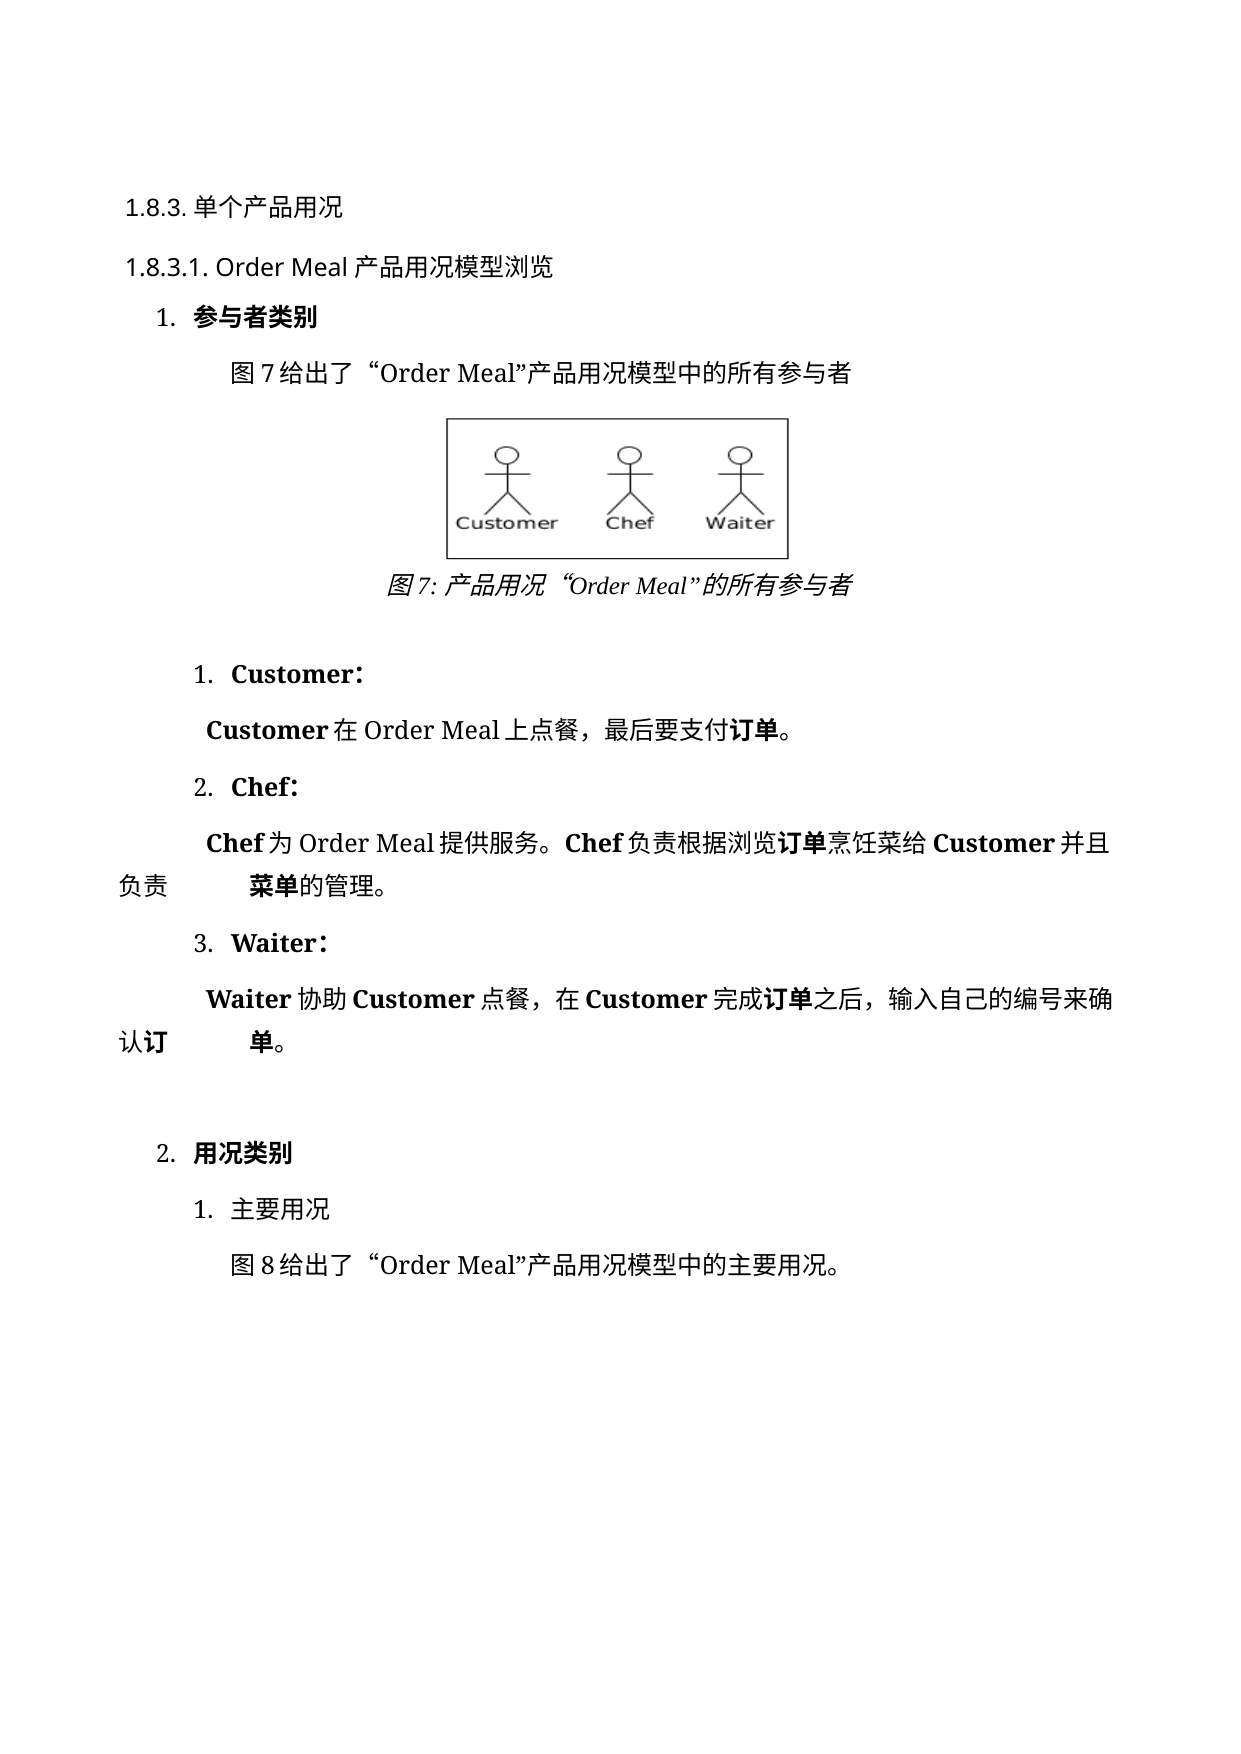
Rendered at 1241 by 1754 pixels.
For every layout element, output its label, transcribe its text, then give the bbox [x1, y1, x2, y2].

subtitle 单个产品用况 [118, 188, 1122, 224]
list 图7给出了“Order Meal”产品用况模型中的所有参与者 [193, 353, 1122, 390]
subtitle Order Meal 产品用况模型浏览 [118, 247, 1122, 283]
list 图8给出了“Order Meal”产品用况模型中的主要用况。 [193, 1246, 1122, 1282]
text Chef为Order Meal提供服务。Chef负责根据浏览订单烹饪菜给Customer并且负责 菜单的管理。 [118, 823, 1122, 903]
text Waiter协助Customer点餐，在Customer完成订单之后，输入自己的编号来确认订 单。 [118, 979, 1122, 1059]
list 图 7: 产品用况“Order Meal”的所有参与者 [356, 566, 884, 602]
picture [442, 416, 798, 566]
list 参与者类别 [156, 297, 1122, 333]
list Customer： [193, 403, 1122, 691]
text Customer在Order Meal上点餐，最后要支付订单。 [118, 711, 1122, 747]
list Chef： [193, 767, 1122, 803]
list Waiter： [193, 923, 1122, 959]
list 用况类别 [156, 1133, 1122, 1169]
list 主要用况 [193, 1189, 1122, 1226]
